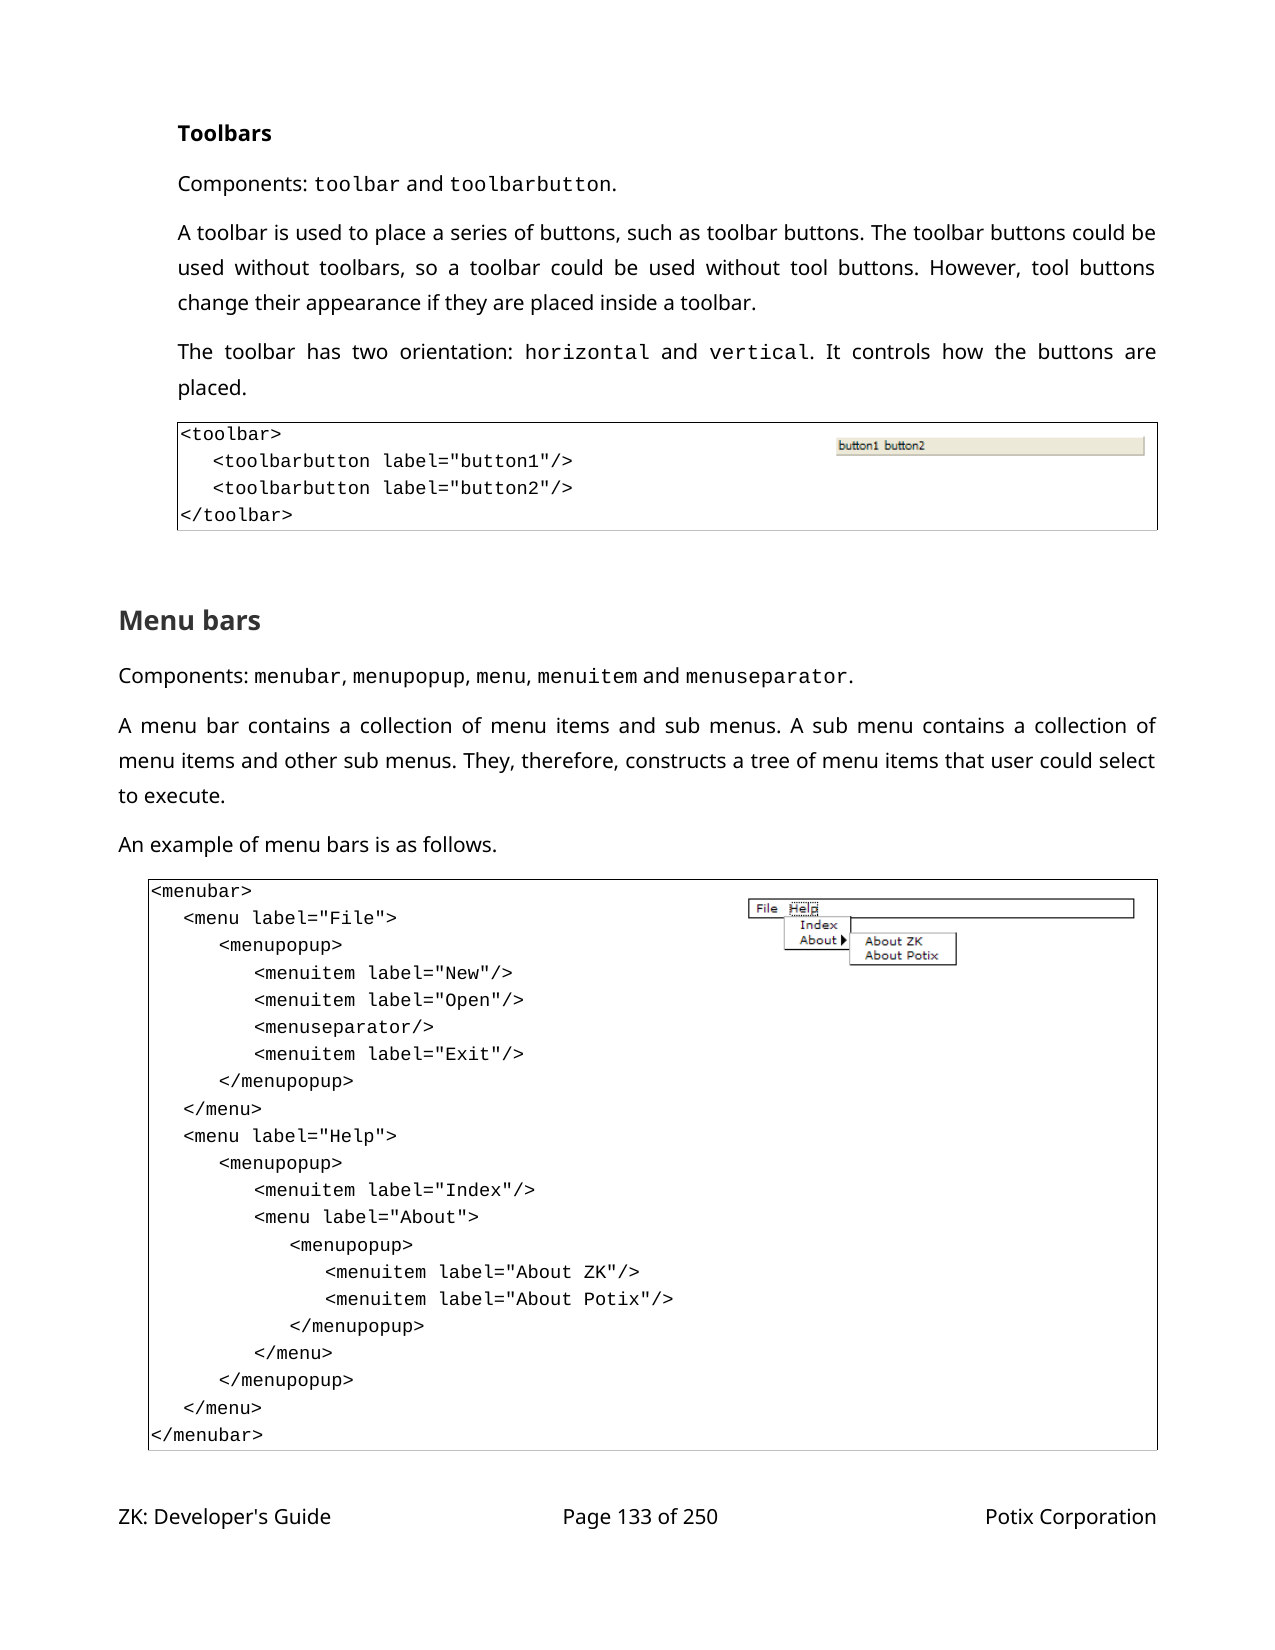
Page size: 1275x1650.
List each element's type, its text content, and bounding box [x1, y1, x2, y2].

text <menu label="File"> [149, 906, 746, 930]
text An example of menu bars is as follows. [118, 830, 1157, 858]
text </menupopup> [149, 1069, 1157, 1093]
text </menupopup> [149, 1368, 1157, 1393]
text Components: toolbar and toolbarbutton. [177, 169, 1157, 197]
subtitle Toolbars [177, 118, 1157, 148]
text The toolbar has two orientation: horizontal and vertical. It controls how the buttons are placed. [177, 337, 1157, 401]
text <menuitem label="Exit"/> [149, 1042, 1157, 1066]
subtitle Menu bars [118, 601, 1157, 638]
picture [746, 896, 1139, 969]
text <menupopup> [149, 1232, 1157, 1257]
text </menubar> [149, 1423, 1157, 1450]
text <menubar> [149, 880, 1157, 903]
text <menuitem label="Open"/> [149, 988, 1157, 1012]
text </menu> [149, 1096, 1157, 1121]
text [1139, 933, 1157, 958]
text <toolbar> [178, 423, 1157, 446]
text </menu> [149, 1396, 1157, 1420]
text <toolbarbutton label="button1"/> [178, 449, 1157, 473]
text </menupopup> [149, 1314, 1157, 1338]
text A toolbar is used to place a series of buttons, such as toolbar buttons. The toolbar buttons could be used without toolbars, so a toolbar could be used without tool buttons. However, tool buttons change their appearance if they are placed inside a toolbar. [177, 218, 1157, 317]
text [1139, 906, 1157, 930]
text <toolbarbutton label="button2"/> [178, 476, 1157, 500]
text <menuitem label="Index"/> [149, 1178, 1157, 1202]
text <menuitem label="About ZK"/> [149, 1259, 1157, 1284]
text </toolbar> [178, 503, 1157, 530]
text </menu> [149, 1341, 1157, 1365]
text <menuitem label="New"/> [149, 961, 1157, 985]
text <menuitem label="About Potix"/> [149, 1287, 1157, 1311]
text <menuseparator/> [149, 1015, 1157, 1039]
text <menu label="About"> [149, 1205, 1157, 1229]
text A menu bar contains a collection of menu items and sub menus. A sub menu contains a collection of menu items and other sub menus. They, therefore, constructs a tree of menu items that user could select to execute. [118, 711, 1157, 809]
text <menu label="Help"> [149, 1124, 1157, 1148]
text <menupopup> [149, 933, 746, 958]
text Components: menubar, menupopup, menu, menuitem and menuseparator. [118, 662, 1157, 690]
text <menupopup> [149, 1151, 1157, 1175]
picture [834, 433, 1147, 457]
